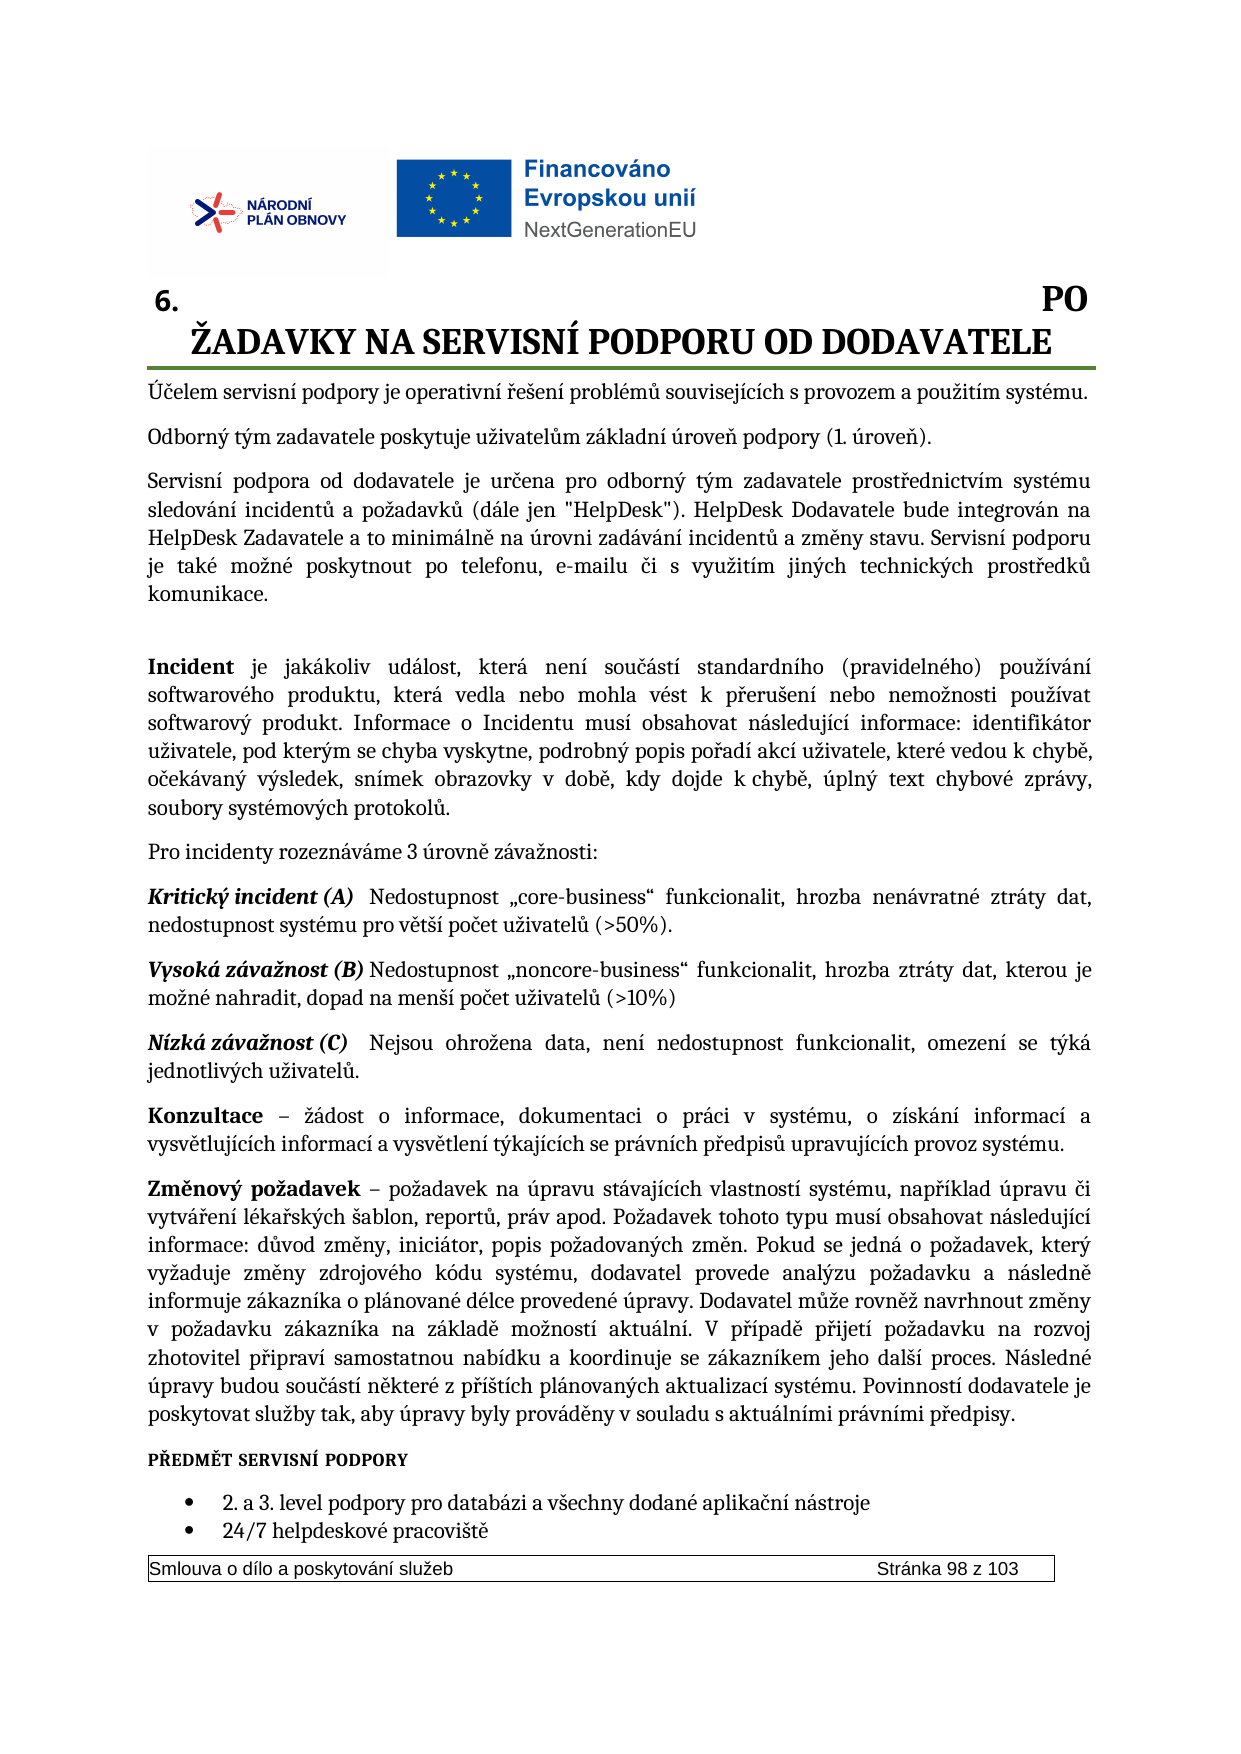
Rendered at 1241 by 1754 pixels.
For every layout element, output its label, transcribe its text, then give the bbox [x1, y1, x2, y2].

text Odborný tým zadavatele poskytuje uživatelům základní úroveň podpory (1. úroveň). [148, 423, 1092, 450]
list 2. a 3. level podpory pro databázi a všechny dodané aplikační nástroje [185, 1490, 1092, 1517]
text Pro incidenty rozeznáváme 3 úrovně závažnosti: [148, 839, 1092, 866]
text Změnový požadavek – požadavek na úpravu stávajících vlastností systému, například úpravu či vytváření lékařských šablon, reportů, práv apod. Požadavek tohoto typu musí obsahovat následující informace: důvod změny, iniciátor, popis požadovaných změn. Pokud se jedná o požadavek, který vyžaduje změny zdrojového kódu systému, dodavatel provede analýzu požadavku a následně informuje zákazníka o plánované délce provedené úpravy. Dodavatel může rovněž navrhnout změny v požadavku zákazníka na základě možností aktuální. V případě přijetí požadavku na rozvoj zhotovitel připraví samostatnou nabídku a koordinuje se zákazníkem jeho další proces. Následné úpravy budou součástí některé z příštích plánovaných aktualizací systému. Povinností dodavatele je poskytovat služby tak, aby úpravy byly prováděny v souladu s aktuálními právními předpisy. [148, 1176, 1092, 1427]
text Nízká závažnost (C) Nejsou ohrožena data, není nedostupnost funkcionalit, omezení se týká jednotlivých uživatelů. [148, 1030, 1092, 1084]
list 24/7 helpdeskové pracoviště [185, 1518, 1092, 1545]
text předmět servisní podpory [148, 1445, 1092, 1472]
text Kritický incident (A) Nedostupnost „core-business“ funkcionalit, hrozba nenávratné ztráty dat, nedostupnost systému pro větší počet uživatelů (>50%). [148, 884, 1092, 938]
text Účelem servisní podpory je operativní řešení problémů souvisejících s provozem a použitím systému. [148, 379, 1092, 405]
text Vysoká závažnost (B) Nedostupnost „noncore-business“ funkcionalit, hrozba ztráty dat, kterou je možné nahradit, dopad na menší počet uživatelů (>10%) [148, 957, 1092, 1011]
text Incident je jakákoliv událost, která není součástí standardního (pravidelného) používání softwarového produktu, která vedla nebo mohla vést k přerušení nebo nemožnosti používat softwarový produkt. Informace o Incidentu musí obsahovat následující informace: identifikátor uživatele, pod kterým se chyba vyskytne, podrobný popis pořadí akcí uživatele, které vedou k chybě, očekávaný výsledek, snímek obrazovky v době, kdy dojde k chybě, úplný text chybové zprávy, soubory systémových protokolů. [148, 626, 1092, 821]
subtitle POŽADAVKY NA SERVISNÍ PODPORU OD DODAVATELE [147, 277, 1096, 366]
text Servisní podpora od dodavatele je určena pro odborný tým zadavatele prostřednictvím systému sledování incidentů a požadavků (dále jen "HelpDesk"). HelpDesk Dodavatele bude integrován na HelpDesk Zadavatele a to minimálně na úrovni zadávání incidentů a změny stavu. Servisní podporu je také možné poskytnout po telefonu, e-mailu či s využitím jiných technických prostředků komunikace. [148, 468, 1092, 607]
text Konzultace – žádost o informace, dokumentaci o práci v systému, o získání informací a vysvětlujících informací a vysvětlení týkajících se právních předpisů upravujících provoz systému. [148, 1103, 1092, 1157]
